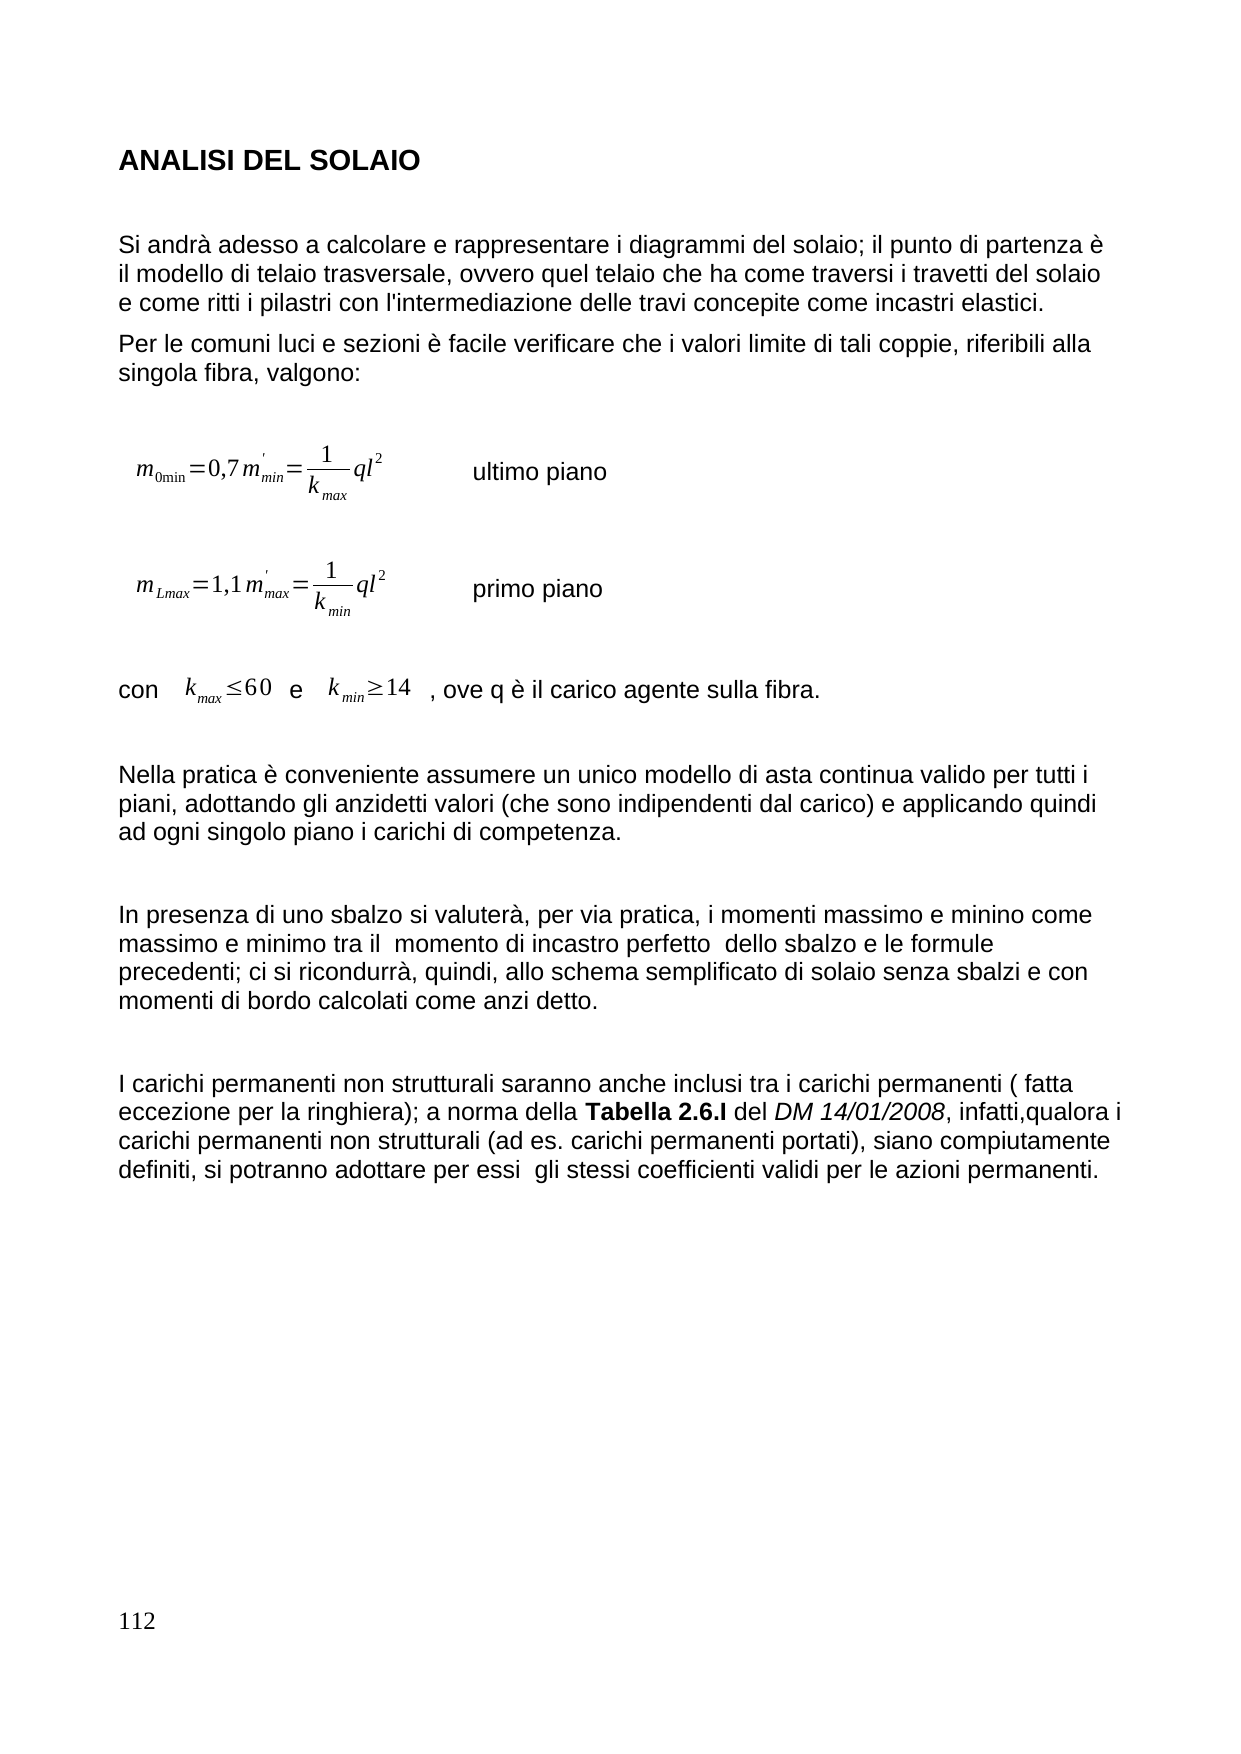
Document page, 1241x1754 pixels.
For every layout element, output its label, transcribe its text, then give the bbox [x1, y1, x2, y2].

text Per le comuni luci e sezioni è facile verificare che i valori limite di tali coppie, riferibili alla singola fibra, valgono: [118, 329, 1122, 387]
subtitle ANALISI DEL SOLAIO [118, 143, 1122, 177]
text In presenza di uno sbalzo si valuterà, per via pratica, i momenti massimo e minino come massimo e minimo tra il momento di incastro perfetto dello sbalzo e le formule precedenti; ci si ricondurrà, quindi, allo schema semplificato di solaio senza sbalzi e con momenti di bordo calcolati come anzi detto. [118, 900, 1122, 1015]
text primo piano [118, 557, 1122, 619]
text ultimo piano [118, 440, 1122, 503]
text Si andrà adesso a calcolare e rappresentare i diagrammi del solaio; il punto di partenza è il modello di telaio trasversale, ovvero quel telaio che ha come traversi i travetti del solaio e come ritti i pilastri con l'intermediazione delle travi concepite come incastri elastici. [118, 230, 1122, 317]
text I carichi permanenti non strutturali saranno anche inclusi tra i carichi permanenti ( fatta eccezione per la ringhiera); a norma della Tabella 2.6.I del DM 14/01/2008, infatti,qualora i carichi permanenti non strutturali (ad es. carichi permanenti portati), siano compiutamente definiti, si potranno adottare per essi gli stessi coefficienti validi per le azioni permanenti. [118, 1068, 1122, 1183]
text con e , ove q è il carico agente sulla fibra. [118, 673, 1122, 706]
text Nella pratica è conveniente assumere un unico modello di asta continua valido per tutti i piani, adottando gli anzidetti valori (che sono indipendenti dal carico) e applicando quindi ad ogni singolo piano i carichi di competenza. [118, 760, 1122, 846]
